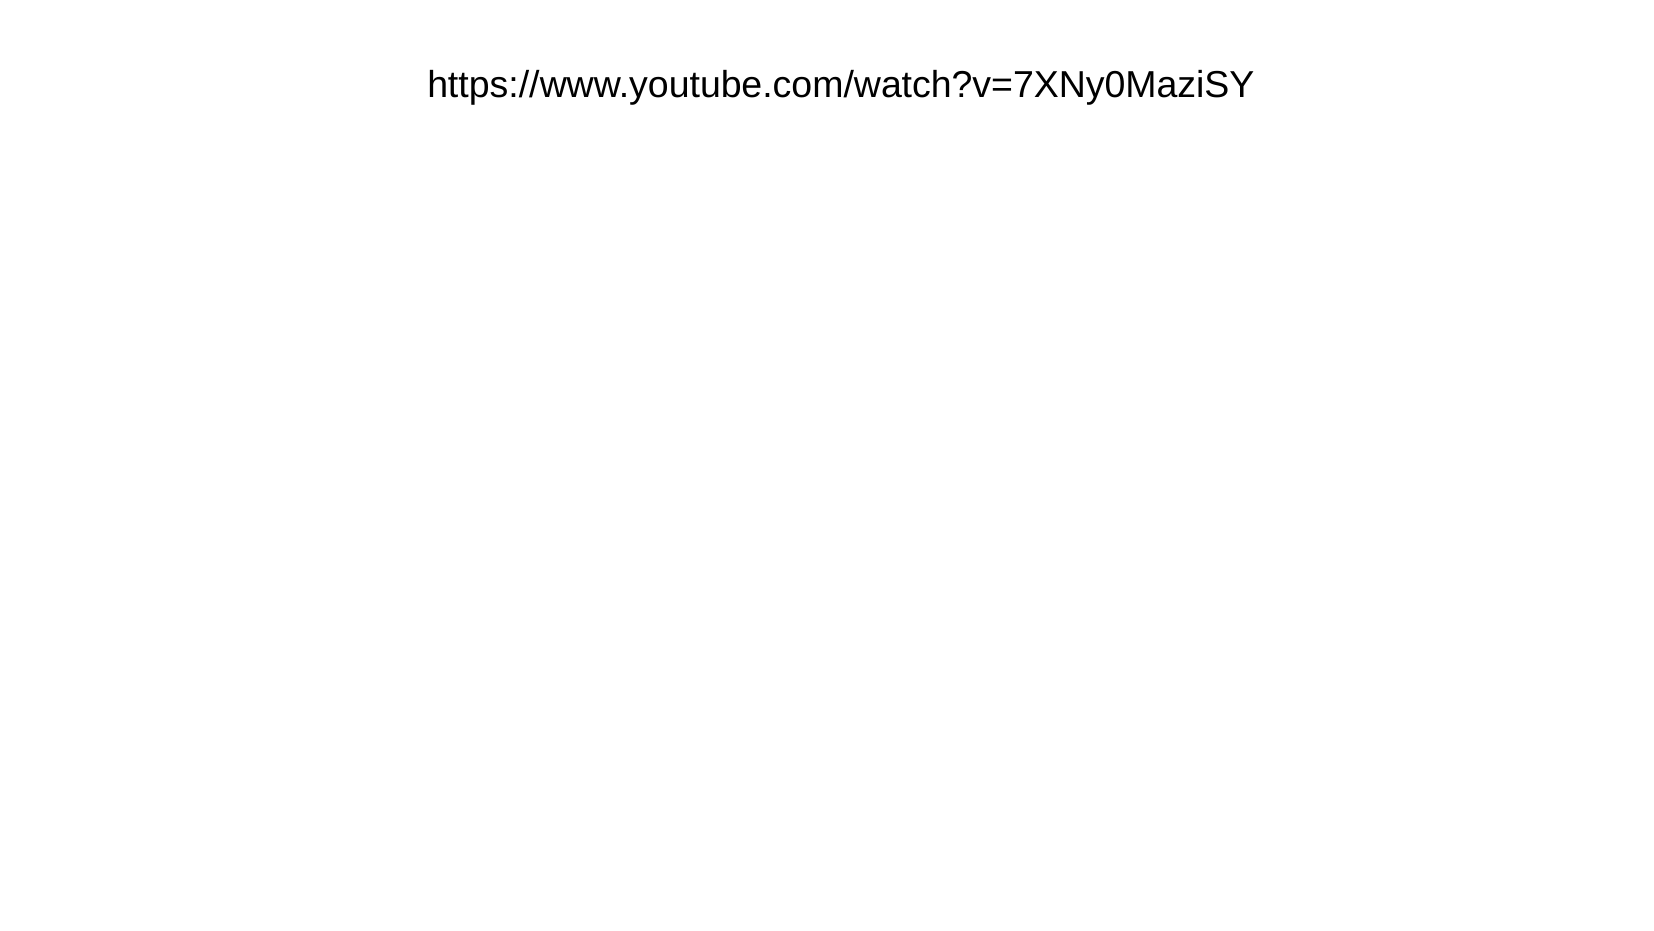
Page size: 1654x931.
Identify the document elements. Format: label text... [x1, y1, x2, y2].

text_box https://www.youtube.com/watch?v=7XNy0MaziSY [412, 55, 1271, 113]
